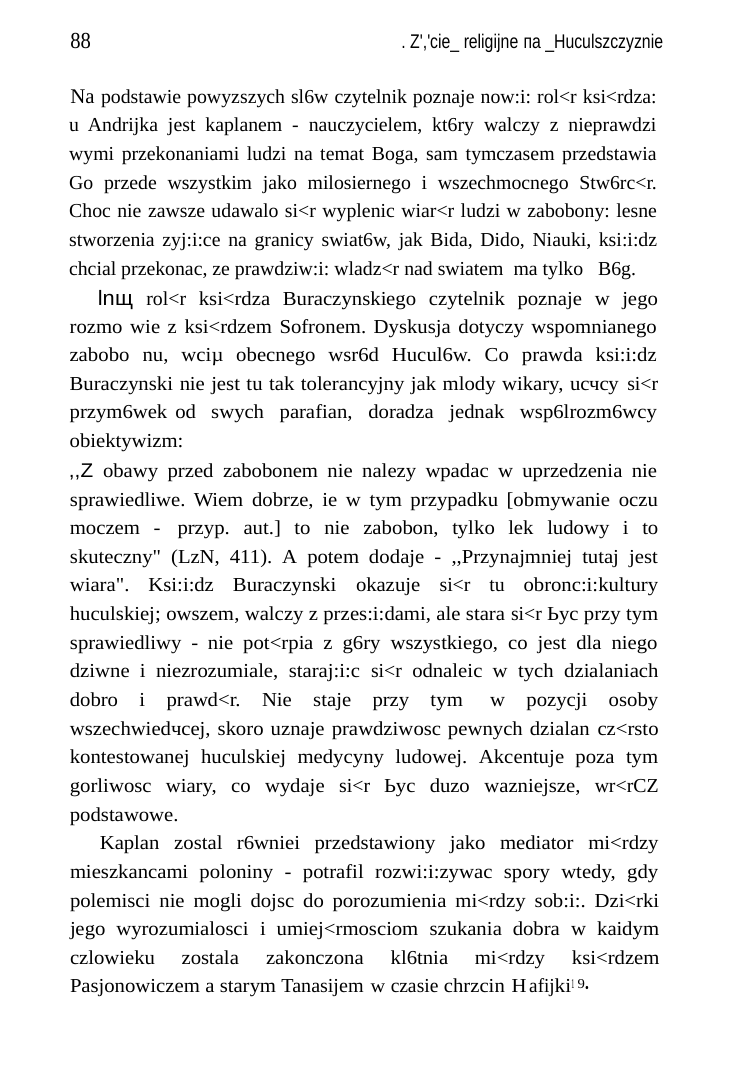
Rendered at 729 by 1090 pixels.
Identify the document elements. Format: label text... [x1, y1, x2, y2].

text ,,Z obawy przed zabobonem nie nalezy wpadac w uprzedzenia nie­ sprawiedliwe. Wiem dobrze, іе w tym przypadku [obmywanie oczu moczem - przyp. aut.] to nie zabobon, tylko lek ludowy і to skuteczny" (LzN, 411). А potem dodaje - ,,Przynajmniej tutaj jest wiara". Ksi:i:dz Buraczynski okazuje si<r tu obronc:i:kultury huculskiej; owszem, walczy z przes:i:dami, ale stara si<r Ьус przy tym sprawiedliwy - nie pot<rpia z g6ry wszystkiego, со jest dla niego dziwne і niezrozumiale, staraj:i:c si<r odnaleic w tych dzialaniach dobro і prawd<r. Nie staje przy tym w pozycji osoby wszechwiedчcej, skoro uznaje prawdziwosc pewnych dzialan cz<rsto kontestowanej huculskiej medycyny ludowej. Akcentuje poza tym gorliwosc wiary, со wydaje si<r Ьус duzo wazniejsze, wr<rCZ podstawowe. [69, 459, 658, 825]
text 88 . Z','cie_ religijne па _Huculszczyznie [70, 28, 670, 54]
text Kaplan zostal r6wniei przedstawiony jako mediator mi<rdzy mieszkancami poloniny - potrafil rozwi:i:zywac spory wtedy, gdy polemisci nie mogli dojsc do porozumienia mi<rdzy sob:i:. Dzi<rki jego wyrozumialosci і umiej<rmosciom szukania dobra w kaidym czlowieku zostala zakonczona kl6tnia mi<rdzy ksi<rdzem Pasjonowiczem а starym Tanasijem w czasie chrzcin Hafijki1 9• [70, 831, 659, 997]
text Na podstawie powyzszych sl6w czytelnik poznaje now:i: rol<r ksi<rdza: u Andrijka jest kaplanem - nauczycielem, kt6ry walczy z nieprawdzi­ wymi przekonaniami ludzi na temat Boga, sam tymczasem przedstawia Go przede wszystkim jako milosiernego і wszechmocnego Stw6rc<r. Choc nie zawsze udawalo si<r wyplenic wiar<r ludzi w zabobony: lesne stworzenia zyj:i:ce na granicy swiat6w, jak Bida, Dido, Niauki, ksi:i:dz chcial przekonac, ze prawdziw:i: wladz<r nad swiatem ma tylko B6g. [69, 83, 658, 279]
text lnщ rol<r ksi<rdza Buraczynskiego czytelnik poznaje w jego rozmo­ wie z ksi<rdzem Sofronem. Dyskusja dotyczy wspomnianego zabobo­ nu, wciµ obecnego wsr6d Hucul6w. Со prawda ksi:i:dz Buraczynski nie jest tu tak tolerancyjny jak mlody wikary, uсчсу si<r przym6wek od swych parafian, doradza jednak wsp6lrozm6wcy obiektywizm: [69, 285, 658, 451]
